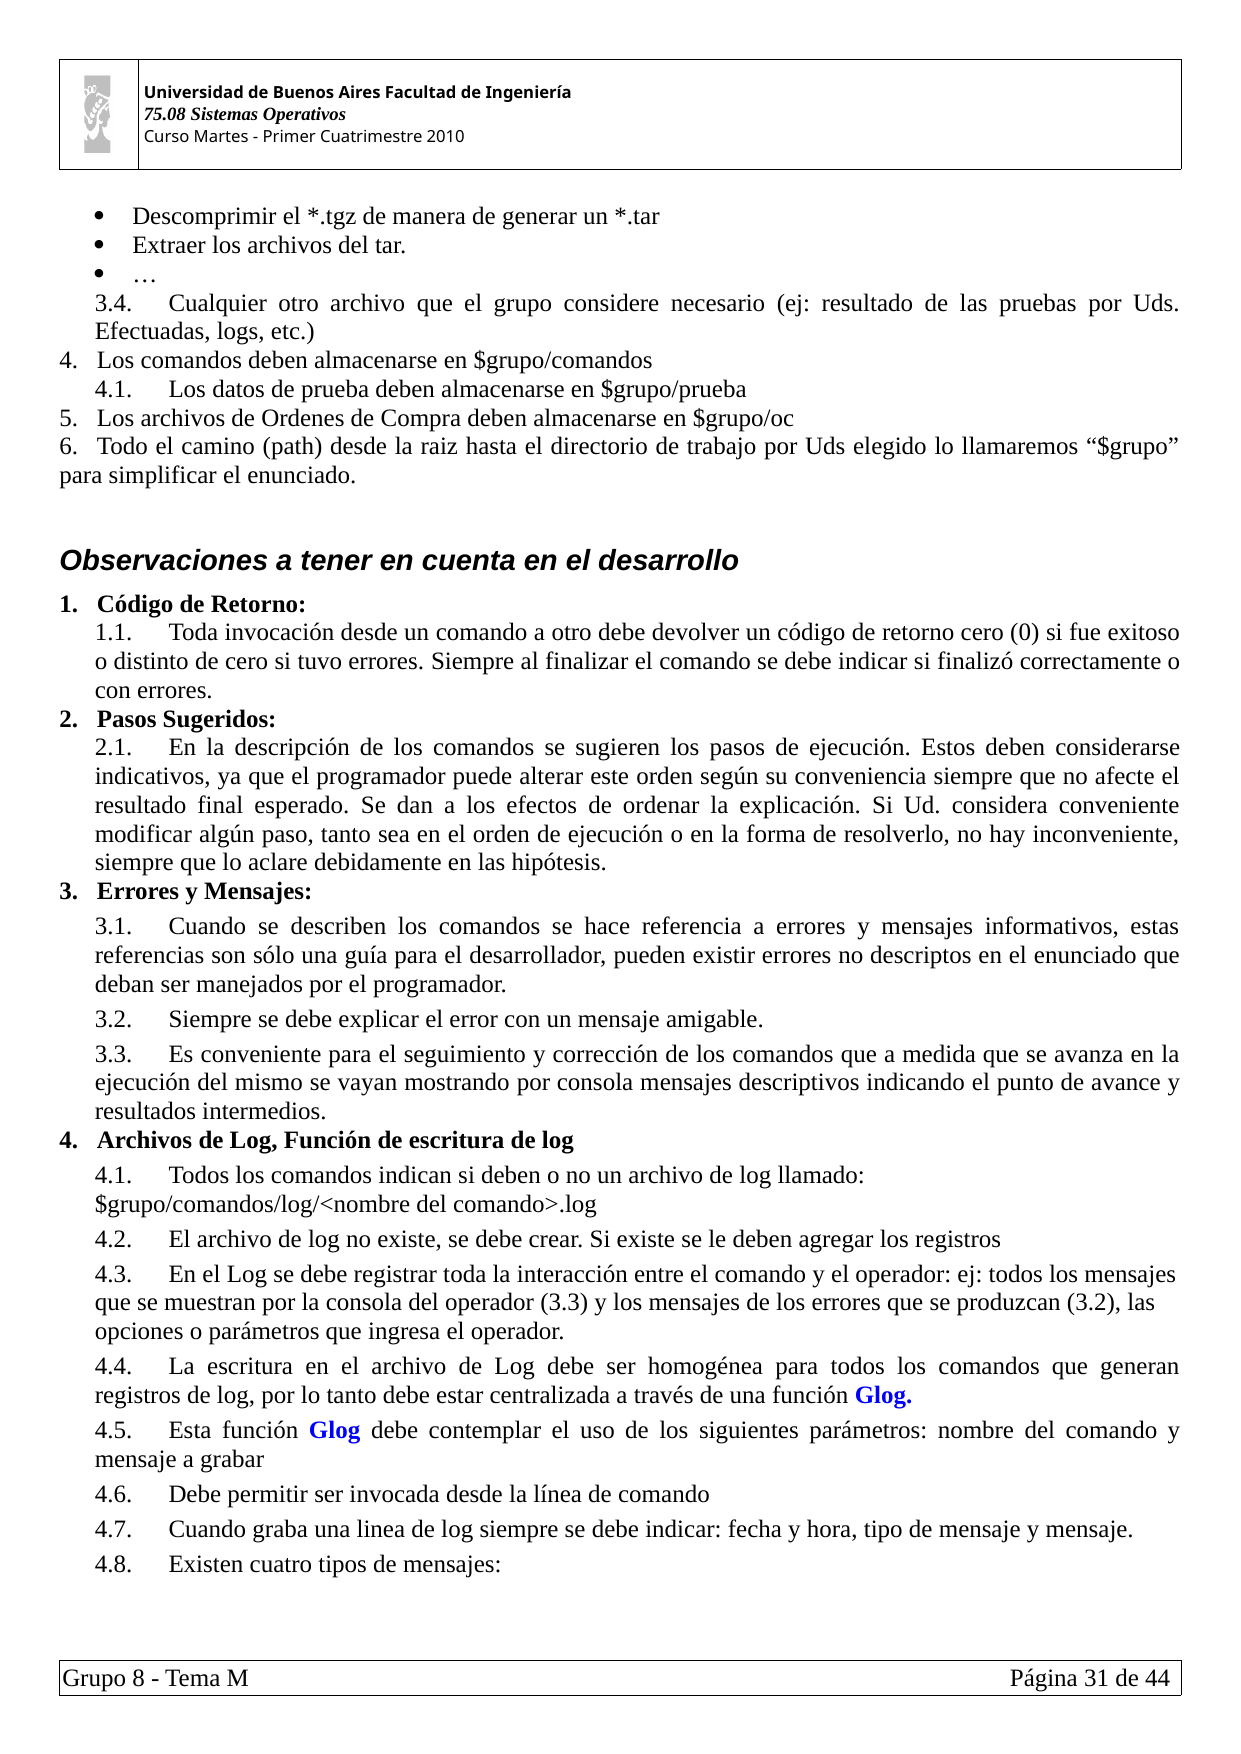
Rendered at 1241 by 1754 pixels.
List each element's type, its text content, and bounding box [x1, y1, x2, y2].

list El archivo de log no existe, se debe crear. Si existe se le deben agregar los registros [94, 1224, 1181, 1252]
list Errores y Mensajes: [59, 876, 1181, 905]
list Archivos de Log, Función de escritura de log [59, 1125, 1181, 1154]
list Los archivos de Ordenes de Compra deben almacenarse en $grupo/oc [59, 403, 1181, 431]
list Los comandos deben almacenarse en $grupo/comandos [59, 345, 1181, 374]
list Cuando se describen los comandos se hace referencia a errores y mensajes informativos, estas referencias son sólo una guía para el desarrollador, pueden existir errores no descriptos en el enunciado que deban ser manejados por el programador. [94, 911, 1181, 997]
list Pasos Sugeridos: [59, 704, 1181, 732]
list Cuando graba una linea de log siempre se debe indicar: fecha y hora, tipo de mensaje y mensaje. [94, 1514, 1181, 1542]
list Extraer los archivos del tar. [94, 230, 1181, 259]
list Descomprimir el *.tgz de manera de generar un *.tar [94, 201, 1181, 230]
list Cualquier otro archivo que el grupo considere necesario (ej: resultado de las pruebas por Uds. Efectuadas, logs, etc.) [94, 288, 1181, 345]
list Debe permitir ser invocada desde la línea de comando [94, 1479, 1181, 1507]
list La escritura en el archivo de Log debe ser homogénea para todos los comandos que generan registros de log, por lo tanto debe estar centralizada a través de una función Glog. [94, 1351, 1181, 1409]
list Siempre se debe explicar el error con un mensaje amigable. [94, 1004, 1181, 1032]
list Existen cuatro tipos de mensajes: [94, 1549, 1181, 1577]
list Toda invocación desde un comando a otro debe devolver un código de retorno cero (0) si fue exitoso o distinto de cero si tuvo errores. Siempre al finalizar el comando se debe indicar si finalizó correctamente o con errores. [94, 617, 1181, 704]
list Es conveniente para el seguimiento y corrección de los comandos que a medida que se avanza en la ejecución del mismo se vayan mostrando por consola mensajes descriptivos indicando el punto de avance y resultados intermedios. [94, 1039, 1181, 1125]
subtitle Observaciones a tener en cuenta en el desarrollo [59, 543, 1181, 576]
list Esta función Glog debe contemplar el uso de los siguientes parámetros: nombre del comando y mensaje a grabar [94, 1415, 1181, 1472]
list Todo el camino (path) desde la raiz hasta el directorio de trabajo por Uds elegido lo llamaremos “$grupo” para simplificar el enunciado. [59, 431, 1181, 489]
picture [83, 73, 114, 155]
list Todos los comandos indican si deben o no un archivo de log llamado: $grupo/comandos/log/<nombre del comando>.log [94, 1160, 1181, 1217]
list En el Log se debe registrar toda la interacción entre el comando y el operador: ej: todos los mensajes que se muestran por la consola del operador (3.3) y los mensajes de los errores que se produzcan (3.2), las opciones o parámetros que ingresa el operador. [94, 1259, 1181, 1345]
list En la descripción de los comandos se sugieren los pasos de ejecución. Estos deben considerarse indicativos, ya que el programador puede alterar este orden según su conveniencia siempre que no afecte el resultado final esperado. Se dan a los efectos de ordenar la explicación. Si Ud. considera conveniente modificar algún paso, tanto sea en el orden de ejecución o en la forma de resolverlo, no hay inconveniente, siempre que lo aclare debidamente en las hipótesis. [94, 732, 1181, 876]
list Los datos de prueba deben almacenarse en $grupo/prueba [94, 374, 1181, 403]
list Código de Retorno: [59, 589, 1181, 617]
list … [94, 259, 1181, 288]
